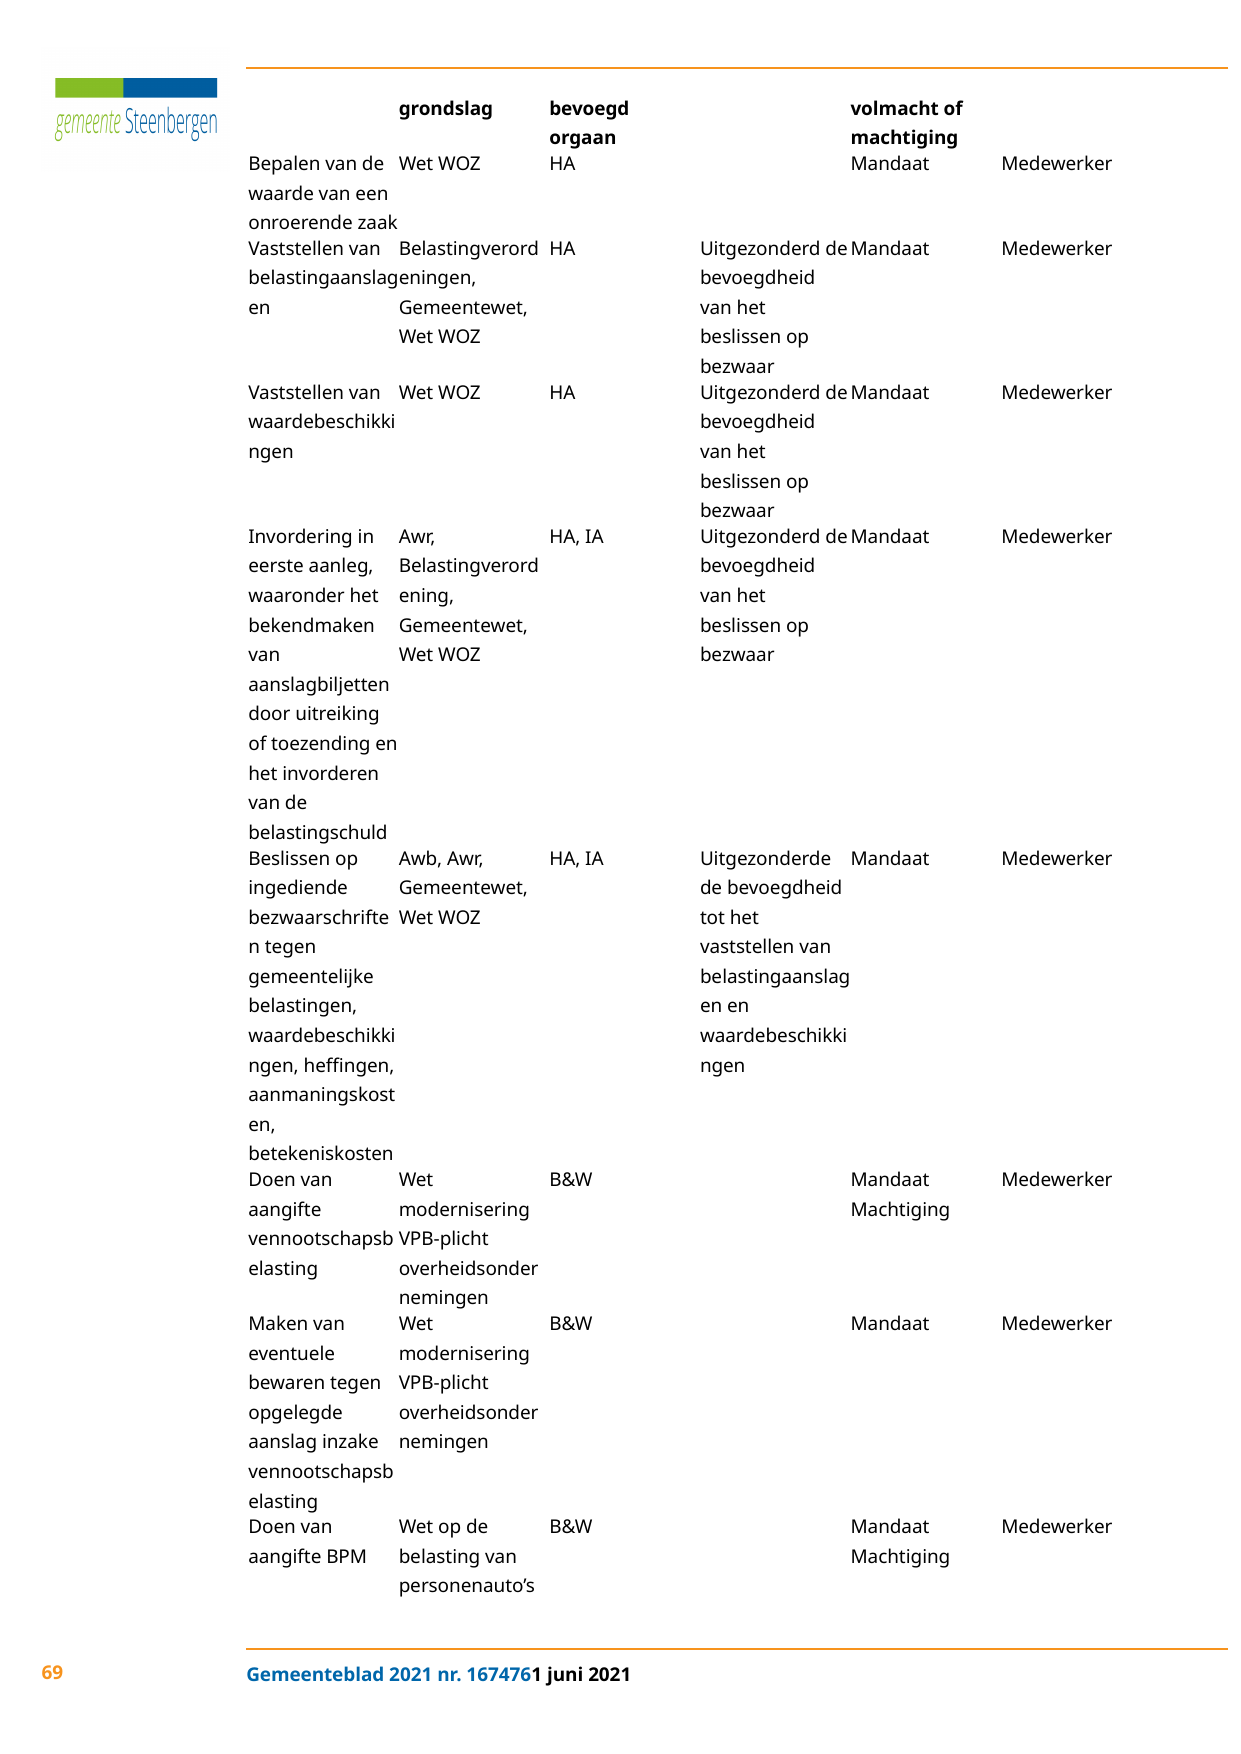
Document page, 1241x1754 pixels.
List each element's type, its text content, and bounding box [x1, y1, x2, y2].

table_cell HA [549, 150, 700, 235]
table_header volmacht of machtiging [850, 95, 1001, 150]
table_cell HA [549, 379, 700, 523]
table_cell Wet WOZ [399, 379, 549, 523]
table_cell B&W [549, 1514, 700, 1598]
table_cell Mandaat Machtiging [850, 1166, 1001, 1310]
table_header grondslag [399, 95, 549, 150]
table_cell Uitgezonderde de bevoegdheid tot het vaststellen van belastingaanslagen en waardebeschikkingen [700, 845, 850, 1166]
table_cell Awb, Awr, Gemeentewet, Wet WOZ [399, 845, 549, 1166]
table_header [248, 95, 398, 150]
table_cell HA [549, 235, 700, 379]
table_cell Mandaat [850, 235, 1001, 379]
table_cell Medewerker [1001, 523, 1152, 845]
table_cell Maken van eventuele bewaren tegen opgelegde aanslag inzake vennootschapsbelasting [248, 1310, 398, 1513]
table_header [1001, 95, 1152, 150]
table_cell Invordering in eerste aanleg, waaronder het bekendmaken van aanslagbiljetten door uitreiking of toezending en het invorderen van de belastingschuld [248, 523, 398, 845]
table_cell Mandaat [850, 1310, 1001, 1513]
table_cell Wet modernisering VPB-plicht overheidsondernemingen [399, 1310, 549, 1513]
table_cell Bepalen van de waarde van een onroerende zaak [248, 150, 398, 235]
table_cell Awr, Belastingverordening, Gemeentewet, Wet WOZ [399, 523, 549, 845]
table_cell Medewerker [1001, 379, 1152, 523]
table_cell Vaststellen van waardebeschikkingen [248, 379, 398, 523]
table_cell Medewerker [1001, 150, 1152, 235]
table_cell Doen van aangifte BPM [248, 1514, 398, 1598]
table_cell B&W [549, 1310, 700, 1513]
table_cell [700, 1310, 850, 1513]
table_cell Wet modernisering VPB-plicht overheidsondernemingen [399, 1166, 549, 1310]
table_cell [700, 1514, 850, 1598]
table_cell Medewerker [1001, 1166, 1152, 1310]
table_cell Medewerker [1001, 1514, 1152, 1598]
table_cell Uitgezonderd de bevoegdheid van het beslissen op bezwaar [700, 235, 850, 379]
table_cell B&W [549, 1166, 700, 1310]
table_cell Beslissen op ingediende bezwaarschriften tegen gemeentelijke belastingen, waardebeschikkingen, heffingen, aanmaningskosten, betekeniskosten [248, 845, 398, 1166]
table_cell Uitgezonderd de bevoegdheid van het beslissen op bezwaar [700, 523, 850, 845]
table_cell [700, 150, 850, 235]
table_cell Doen van aangifte vennootschapsbelasting [248, 1166, 398, 1310]
table_cell Mandaat [850, 845, 1001, 1166]
table_cell [700, 1166, 850, 1310]
table_cell Uitgezonderd de bevoegdheid van het beslissen op bezwaar [700, 379, 850, 523]
table_cell HA, IA [549, 845, 700, 1166]
table_cell Medewerker [1001, 845, 1152, 1166]
picture [41, 47, 231, 172]
table_cell Mandaat [850, 379, 1001, 523]
table_cell Medewerker [1001, 235, 1152, 379]
table_header [700, 95, 850, 150]
table_header bevoegd orgaan [549, 95, 700, 150]
table_cell Wet op de belasting van personenauto’s [399, 1514, 549, 1598]
table_cell HA, IA [549, 523, 700, 845]
table_cell Mandaat [850, 523, 1001, 845]
table_cell Vaststellen van belastingaanslagen [248, 235, 398, 379]
table_cell Mandaat [850, 150, 1001, 235]
table_cell Medewerker [1001, 1310, 1152, 1513]
table_cell Wet WOZ [399, 150, 549, 235]
table_cell Belastingverordeningen, Gemeentewet, Wet WOZ [399, 235, 549, 379]
table_cell Mandaat Machtiging [850, 1514, 1001, 1598]
